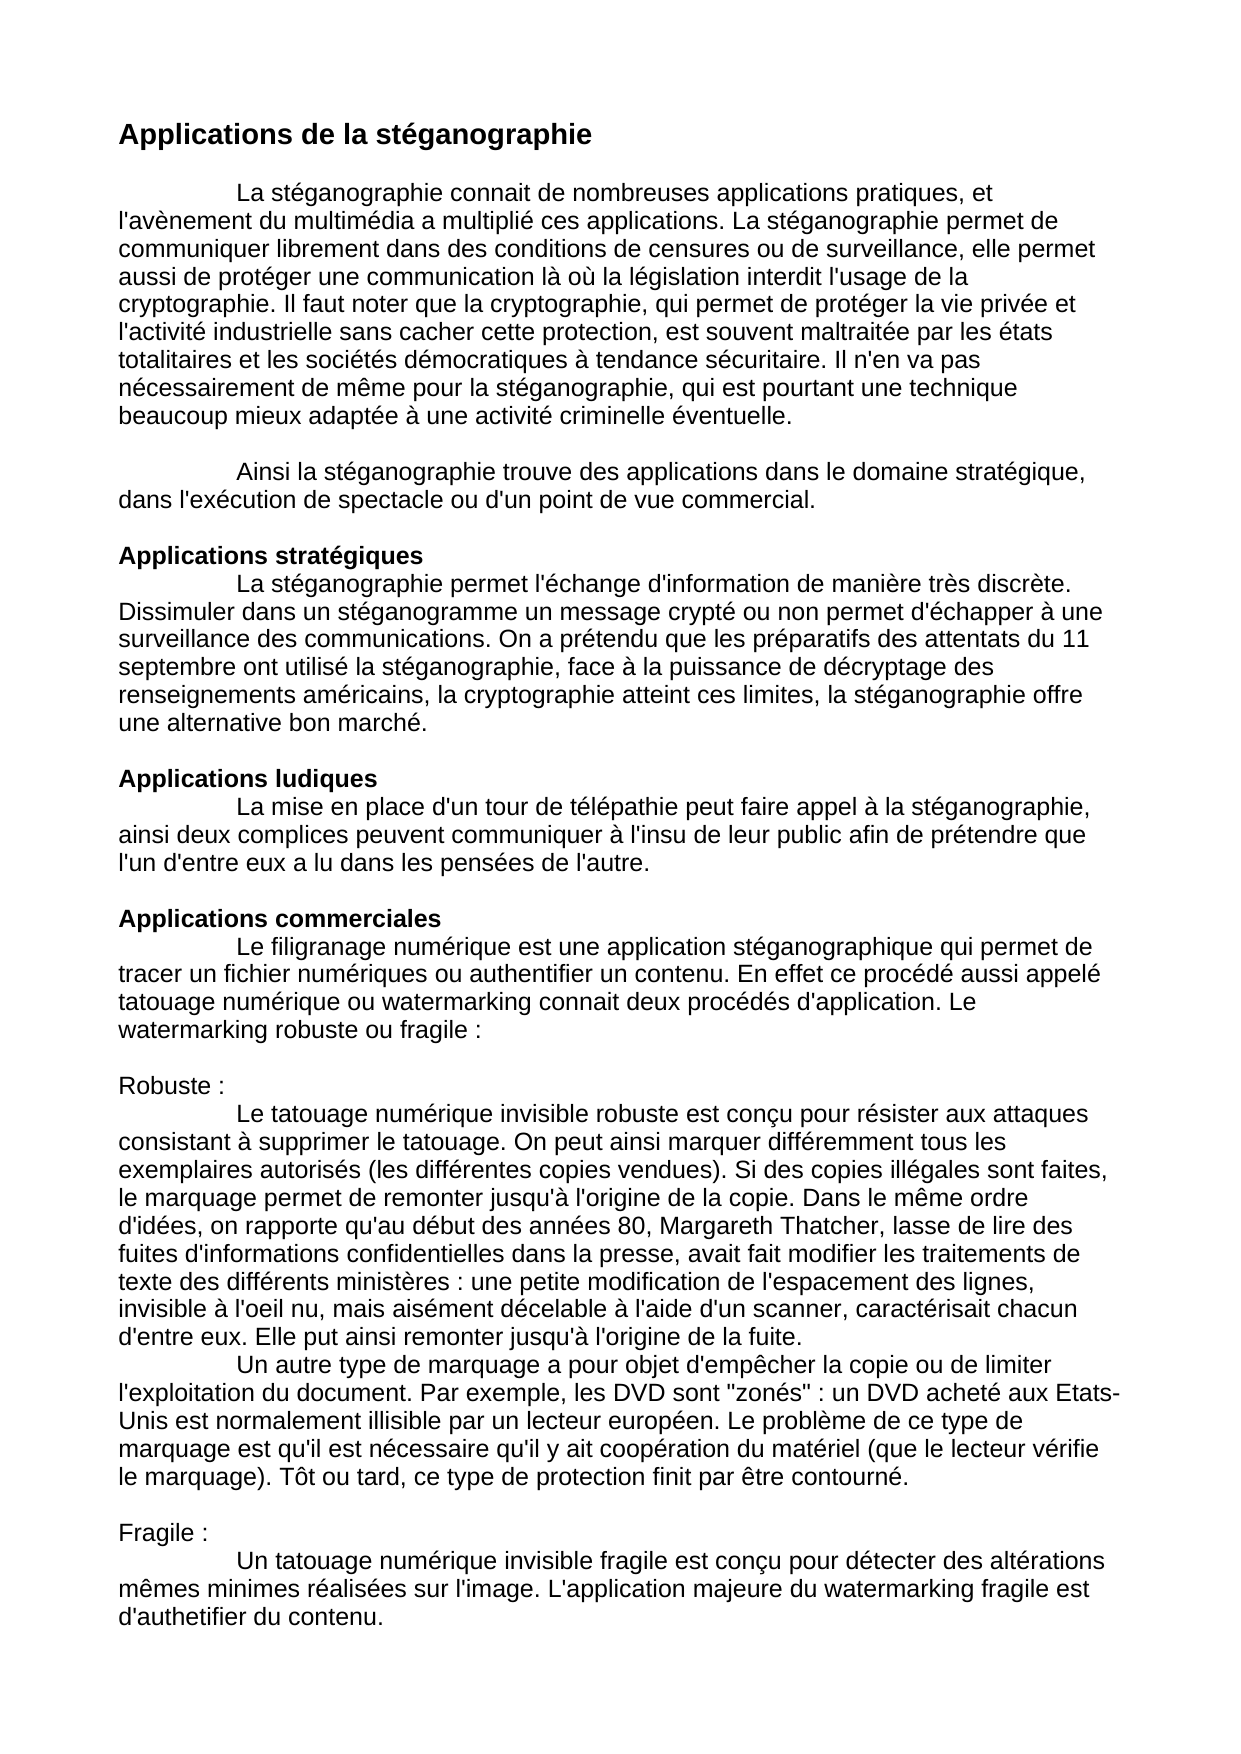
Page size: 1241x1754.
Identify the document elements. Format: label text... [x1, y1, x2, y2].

text La stéganographie permet l'échange d'information de manière très discrète. Dissimuler dans un stéganogramme un message crypté ou non permet d'échapper à une surveillance des communications. On a prétendu que les préparatifs des attentats du 11 septembre ont utilisé la stéganographie, face à la puissance de décryptage des renseignements américains, la cryptographie atteint ces limites, la stéganographie offre une alternative bon marché. [118, 569, 1122, 737]
text Le tatouage numérique invisible robuste est conçu pour résister aux attaques consistant à supprimer le tatouage. On peut ainsi marquer différemment tous les exemplaires autorisés (les différentes copies vendues). Si des copies illégales sont faites, le marquage permet de remonter jusqu'à l'origine de la copie. Dans le même ordre d'idées, on rapporte qu'au début des années 80, Margareth Thatcher, lasse de lire des fuites d'informations confidentielles dans la presse, avait fait modifier les traitements de texte des différents ministères : une petite modification de l'espacement des lignes, invisible à l'oeil nu, mais aisément décelable à l'aide d'un scanner, caractérisait chacun d'entre eux. Elle put ainsi remonter jusqu'à l'origine de la fuite. [118, 1100, 1122, 1351]
text Applications de la stéganographie [118, 118, 1122, 151]
text La mise en place d'un tour de télépathie peut faire appel à la stéganographie, ainsi deux complices peuvent communiquer à l'insu de leur public afin de prétendre que l'un d'entre eux a lu dans les pensées de l'autre. [118, 793, 1122, 877]
text Applications stratégiques [118, 542, 1122, 569]
text Applications commerciales [118, 904, 1122, 932]
text Un tatouage numérique invisible fragile est conçu pour détecter des altérations mêmes minimes réalisées sur l'image. L'application majeure du watermarking fragile est d'authetifier du contenu. [118, 1547, 1122, 1630]
text La stéganographie connait de nombreuses applications pratiques, et l'avènement du multimédia a multiplié ces applications. La stéganographie permet de communiquer librement dans des conditions de censures ou de surveillance, elle permet aussi de protéger une communication là où la législation interdit l'usage de la cryptographie. Il faut noter que la cryptographie, qui permet de protéger la vie privée et l'activité industrielle sans cacher cette protection, est souvent maltraitée par les états totalitaires et les sociétés démocratiques à tendance sécuritaire. Il n'en va pas nécessairement de même pour la stéganographie, qui est pourtant une technique beaucoup mieux adaptée à une activité criminelle éventuelle. [118, 179, 1122, 430]
text Applications ludiques [118, 765, 1122, 793]
text Ainsi la stéganographie trouve des applications dans le domaine stratégique, dans l'exécution de spectacle ou d'un point de vue commercial. [118, 458, 1122, 514]
text Robuste : [118, 1072, 1122, 1100]
text Un autre type de marquage a pour objet d'empêcher la copie ou de limiter l'exploitation du document. Par exemple, les DVD sont "zonés" : un DVD acheté aux Etats-Unis est normalement illisible par un lecteur européen. Le problème de ce type de marquage est qu'il est nécessaire qu'il y ait coopération du matériel (que le lecteur vérifie le marquage). Tôt ou tard, ce type de protection finit par être contourné. [118, 1351, 1122, 1491]
text Le filigranage numérique est une application stéganographique qui permet de tracer un fichier numériques ou authentifier un contenu. En effet ce procédé aussi appelé tatouage numérique ou watermarking connait deux procédés d'application. Le watermarking robuste ou fragile : [118, 932, 1122, 1044]
text Fragile : [118, 1519, 1122, 1547]
